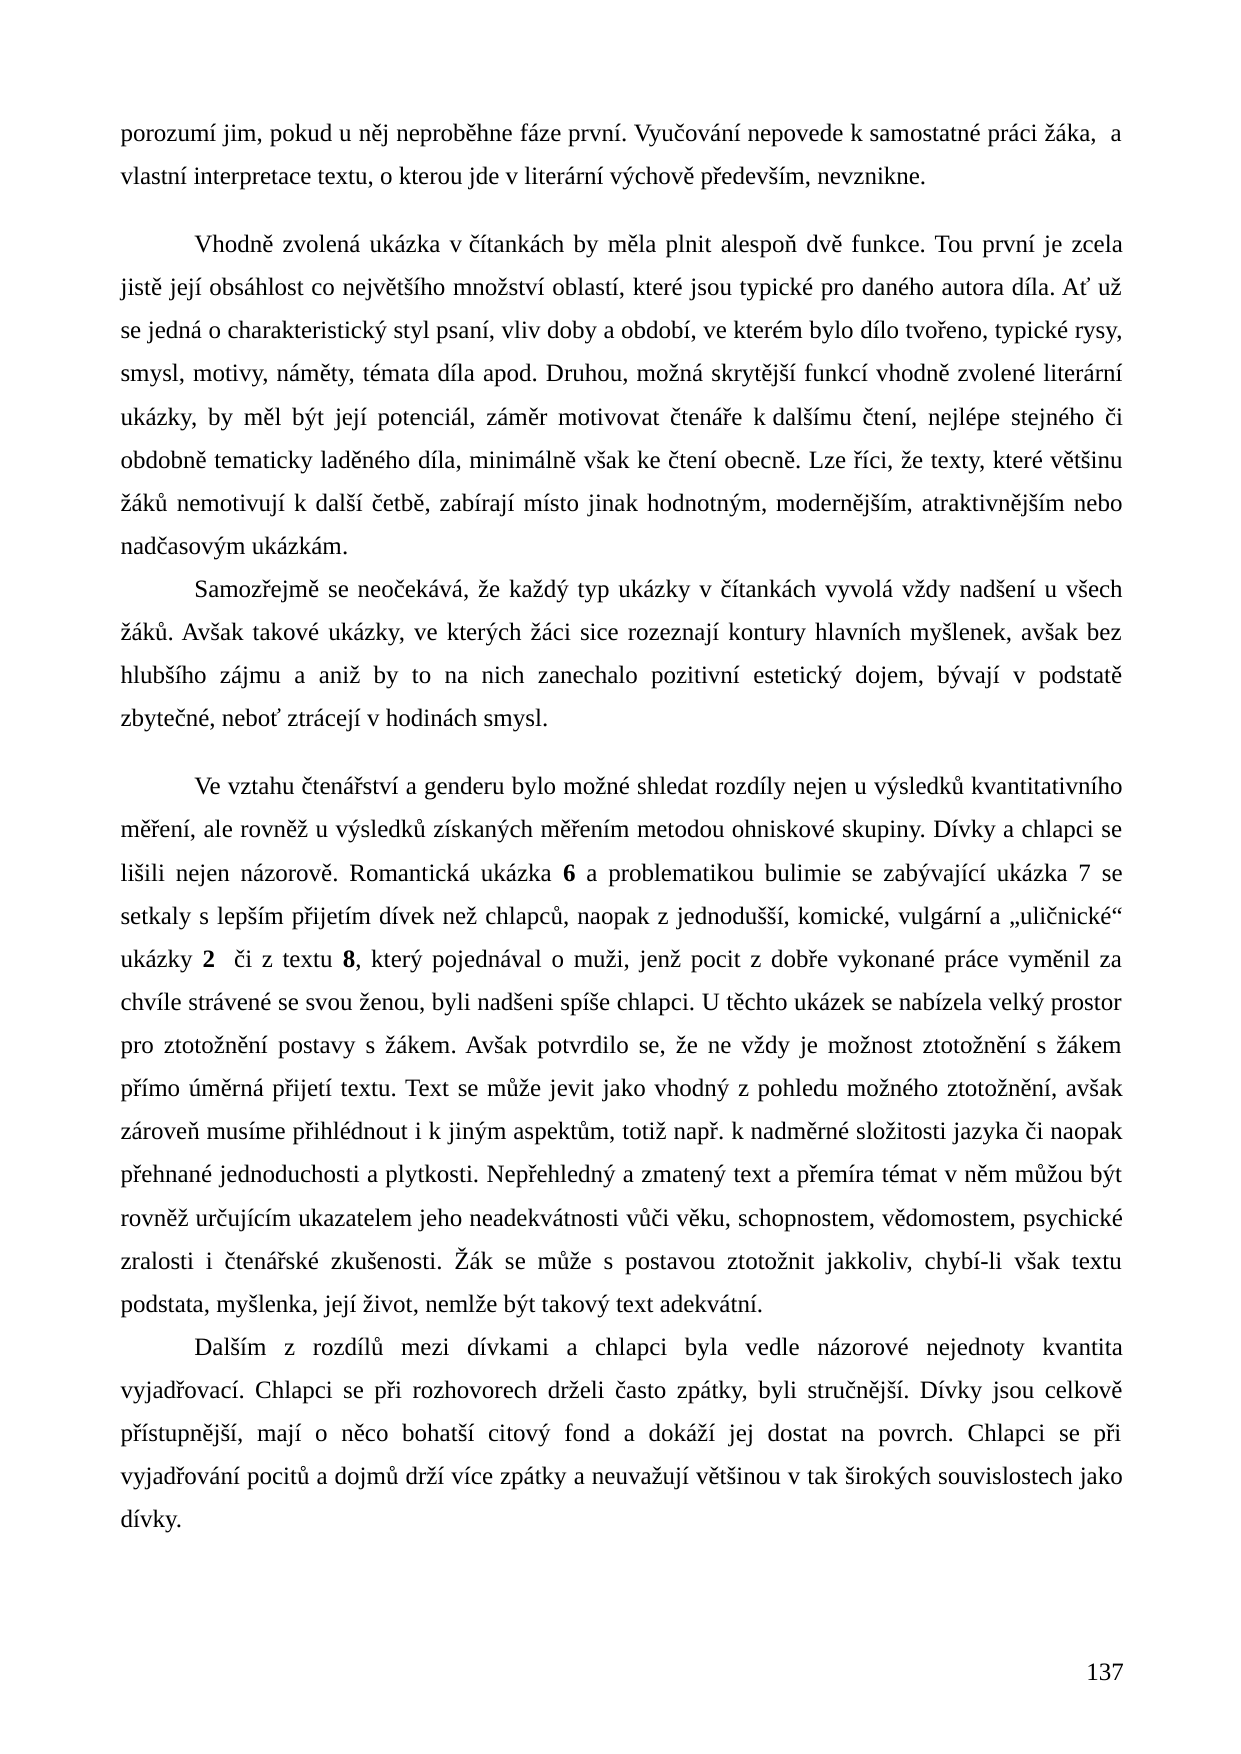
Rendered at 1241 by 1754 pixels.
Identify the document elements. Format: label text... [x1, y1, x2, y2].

text Vhodně zvolená ukázka v čítankách by měla plnit alespoň dvě funkce. Tou první je zcela jistě její obsáhlost co největšího množství oblastí, které jsou typické pro daného autora díla. Ať už se jedná o charakteristický styl psaní, vliv doby a období, ve kterém bylo dílo tvořeno, typické rysy, smysl, motivy, náměty, témata díla apod. Druhou, možná skrytější funkcí vhodně zvolené literární ukázky, by měl být její potenciál, záměr motivovat čtenáře k dalšímu čtení, nejlépe stejného či obdobně tematicky laděného díla, minimálně však ke čtení obecně. Lze říci, že texty, které většinu žáků nemotivují k další četbě, zabírají místo jinak hodnotným, modernějším, atraktivnějším nebo nadčasovým ukázkám. [120, 229, 1123, 560]
text Samozřejmě se neočekává, že každý typ ukázky v čítankách vyvolá vždy nadšení u všech žáků. Avšak takové ukázky, ve kterých žáci sice rozeznají kontury hlavních myšlenek, avšak bez hlubšího zájmu a aniž by to na nich zanechalo pozitivní estetický dojem, bývají v podstatě zbytečné, neboť ztrácejí v hodinách smysl. [120, 574, 1123, 732]
text Ve vztahu čtenářství a genderu bylo možné shledat rozdíly nejen u výsledků kvantitativního měření, ale rovněž u výsledků získaných měřením metodou ohniskové skupiny. Dívky a chlapci se lišili nejen názorově. Romantická ukázka 6 a problematikou bulimie se zabývající ukázka 7 se setkaly s lepším přijetím dívek než chlapců, naopak z jednodušší, komické, vulgární a „uličnické“ ukázky 2 či z textu 8, který pojednával o muži, jenž pocit z dobře vykonané práce vyměnil za chvíle strávené se svou ženou, byli nadšeni spíše chlapci. U těchto ukázek se nabízela velký prostor pro ztotožnění postavy s žákem. Avšak potvrdilo se, že ne vždy je možnost ztotožnění s žákem přímo úměrná přijetí textu. Text se může jevit jako vhodný z pohledu možného ztotožnění, avšak zároveň musíme přihlédnout i k jiným aspektům, totiž např. k nadměrné složitosti jazyka či naopak přehnané jednoduchosti a plytkosti. Nepřehledný a zmatený text a přemíra témat v něm můžou být rovněž určujícím ukazatelem jeho neadekvátnosti vůči věku, schopnostem, vědomostem, psychické zralosti i čtenářské zkušenosti. Žák se může s postavou ztotožnit jakkoliv, chybí-li však textu podstata, myšlenka, její život, nemlže být takový text adekvátní. Dalším z rozdílů mezi dívkami a chlapci byla vedle názorové nejednoty kvantita vyjadřovací. Chlapci se při rozhovorech drželi často zpátky, byli stručnější. Dívky jsou celkově přístupnější, mají o něco bohatší citový fond a dokáží jej dostat na povrch. Chlapci se při vyjadřování pocitů a dojmů drží více zpátky a neuvažují většinou v tak širokých souvislostech jako dívky. [120, 771, 1123, 1533]
text porozumí jim, pokud u něj neproběhne fáze první. Vyučování nepovede k samostatné práci žáka, a vlastní interpretace textu, o kterou jde v literární výchově především, nevznikne. [120, 118, 1123, 190]
